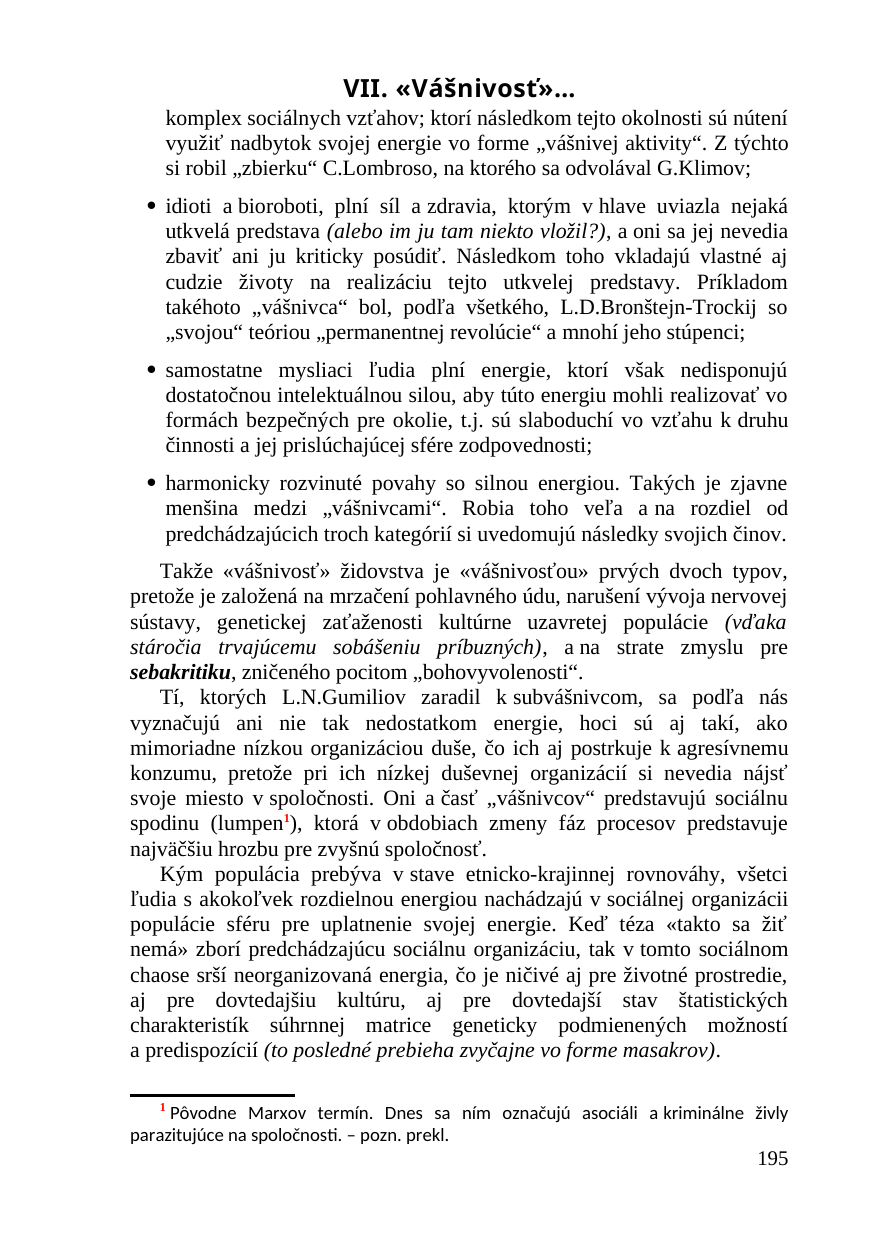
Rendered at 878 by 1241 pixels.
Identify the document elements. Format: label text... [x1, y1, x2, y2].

text Pôvodne Marxov termín. Dnes sa ním označujú asociáli a kriminálne živly parazitujúce na spoločnosti. – pozn. prekl. [130, 1102, 788, 1145]
list komplex sociálnych vzťahov; ktorí následkom tejto okolnosti sú nútení využiť nadbytok svojej energie vo forme „vášnivej aktivity“. Z týchto si robil „zbierku“ C.Lombroso, na ktorého sa odvolával G.Klimov; [148, 105, 788, 181]
text Tí, ktorých L.N.Gumiliov zaradil k subvášnivcom, sa podľa nás vyznačujú ani nie tak nedostatkom energie, hoci sú aj takí, ako mimoriadne nízkou organizáciou duše, čo ich aj postrkuje k agresívnemu konzumu, pretože pri ich nízkej duševnej organizácií si nevedia nájsť svoje miesto v spoločnosti. Oni a časť „vášnivcov“ predstavujú sociálnu spodinu (lumpen), ktorá v obdobiach zmeny fáz procesov predstavuje najväčšiu hrozbu pre zvyšnú spoločnosť. [130, 684, 788, 861]
list idioti a bioroboti, plní síl a zdravia, ktorým v hlave uviazla nejaká utkvelá predstava (alebo im ju tam niekto vložil?), a oni sa jej nevedia zbaviť ani ju kriticky posúdiť. Následkom toho vkladajú vlastné aj cudzie životy na realizáciu tejto utkvelej predstavy. Príkladom takéhoto „vášnivca“ bol, podľa všetkého, L.D.Bronštejn-Trockij so „svojou“ teóriou „permanentnej revolúcie“ a mnohí jeho stúpenci; [148, 193, 788, 344]
list samostatne mysliaci ľudia plní energie, ktorí však nedisponujú dostatočnou intelektuálnou silou, aby túto energiu mohli realizovať vo formách bezpečných pre okolie, t.j. sú slaboduchí vo vzťahu k druhu činnosti a jej prislúchajúcej sfére zodpovednosti; [148, 357, 788, 458]
list harmonicky rozvinuté povahy so silnou energiou. Takých je zjavne menšina medzi „vášnivcami“. Robia toho veľa a na rozdiel od predchádzajúcich troch kategórií si uvedomujú následky svojich činov. [148, 470, 788, 546]
text Kým populácia prebýva v stave etnicko-krajinnej rovnováhy, všetci ľudia s akokoľvek rozdielnou energiou nachádzajú v sociálnej organizácii populácie sféru pre uplatnenie svojej energie. Keď téza «takto sa žiť nemá» zborí predchádzajúcu sociálnu organizáciu, tak v tomto sociálnom chaose srší neorganizovaná energia, čo je ničivé aj pre životné prostredie, aj pre dovtedajšiu kultúru, aj pre dovtedajší stav štatistických charakteristík súhrnnej matrice geneticky podmienených možností a predispozícií (to posledné prebieha zvyčajne vo forme masakrov). [130, 861, 788, 1062]
text Takže «vášnivosť» židovstva je «vášnivosťou» prvých dvoch typov, pretože je založená na mrzačení pohlavného údu, narušení vývoja nervovej sústavy, genetickej zaťaženosti kultúrne uzavretej populácie (vďaka stáročia trvajúcemu sobášeniu príbuzných), a na strate zmyslu pre sebakritiku, zničeného pocitom „bohovyvolenosti“. [130, 558, 788, 684]
